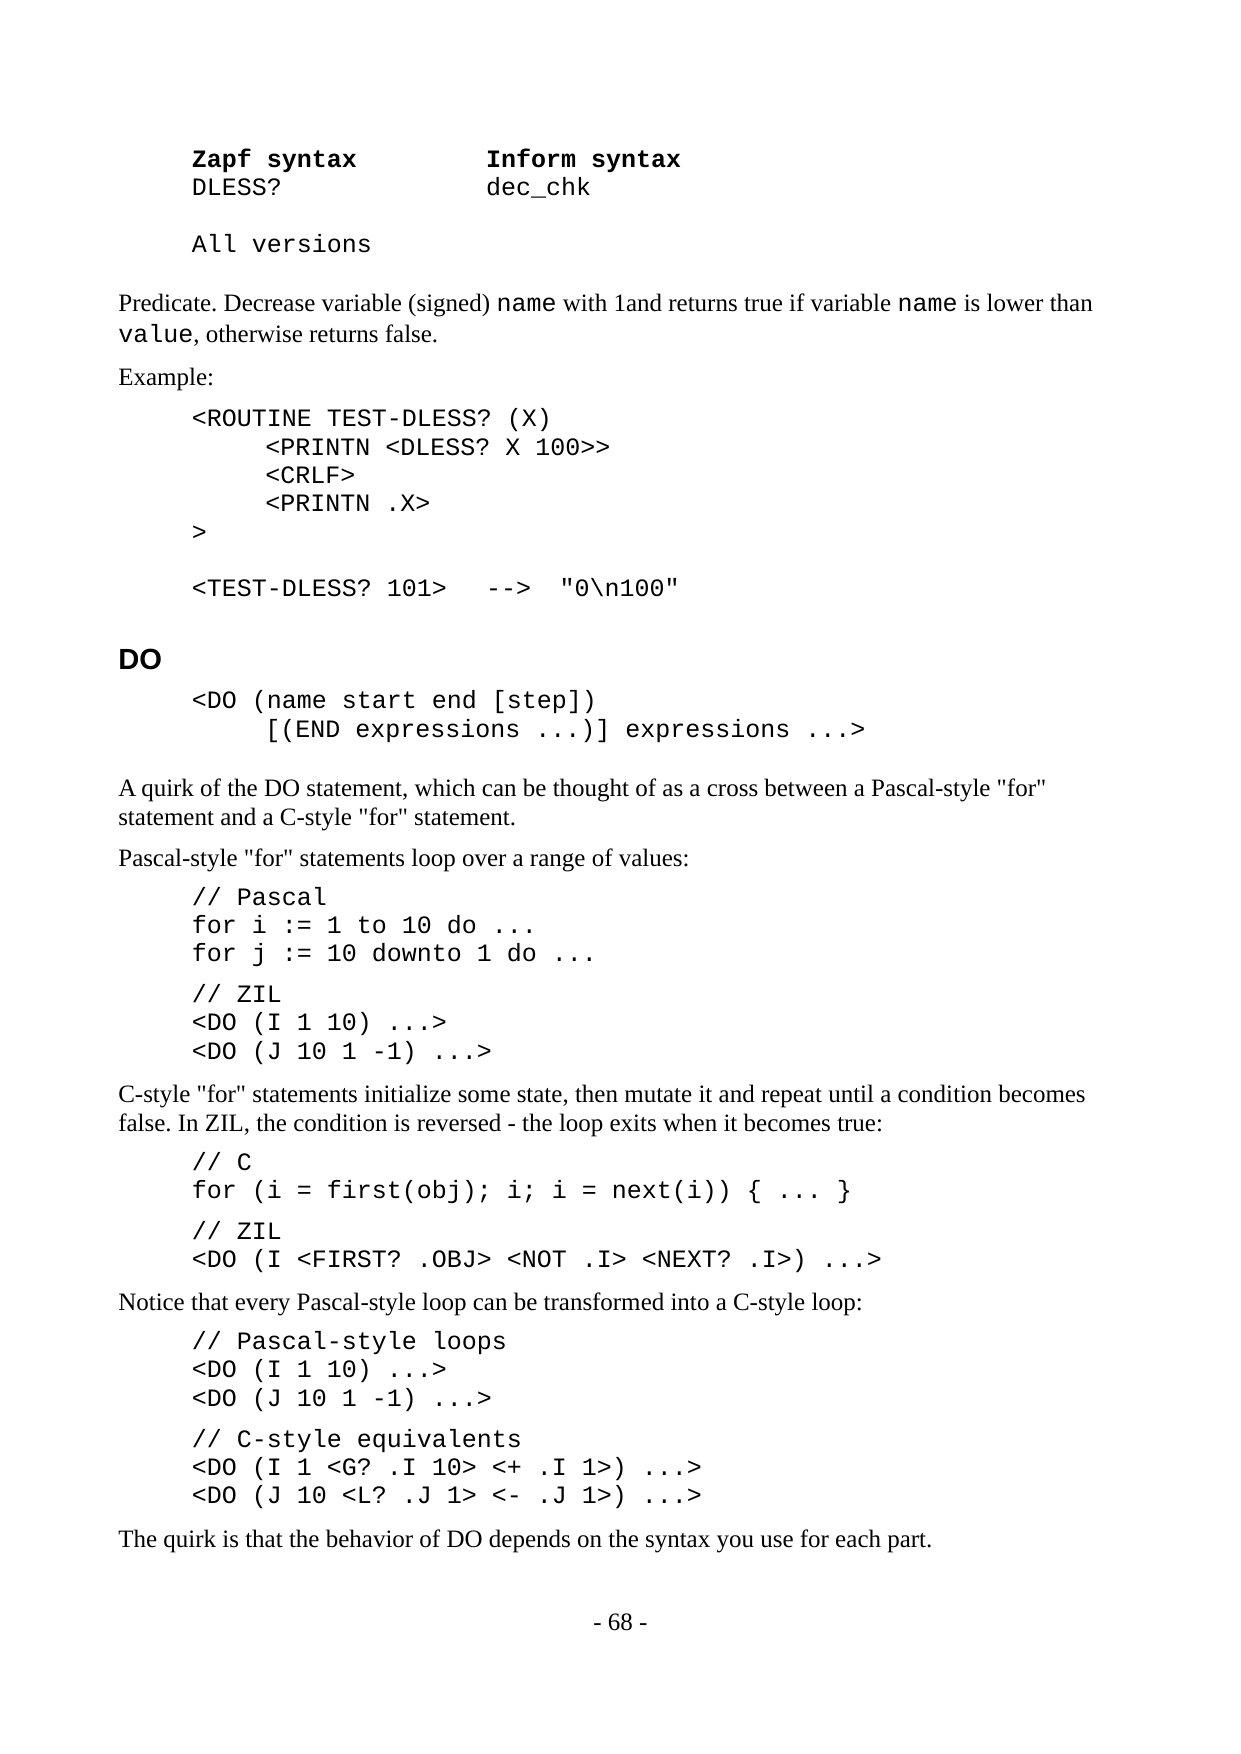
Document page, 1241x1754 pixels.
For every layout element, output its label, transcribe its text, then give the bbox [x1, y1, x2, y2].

text // Pascal for i := 1 to 10 do ... for j := 10 downto 1 do ... [192, 884, 1122, 969]
text // C-style equivalents <DO (I 1 <G? .I 10> <+ .I 1>) ...> <DO (J 10 <L? .J 1> <- .J 1>) ...> [192, 1426, 1122, 1511]
subtitle DO [118, 642, 1122, 675]
text Predicate. Decrease variable (signed) name with 1and returns true if variable name is lower than value, otherwise returns false. [118, 288, 1122, 350]
text Example: [118, 362, 1122, 391]
text A quirk of the DO statement, which can be thought of as a cross between a Pascal-style "for" statement and a C-style "for" statement. [118, 773, 1122, 830]
text All versions [192, 231, 1122, 260]
text C-style "for" statements initialize some state, then mutate it and repeat until a condition becomes false. In ZIL, the condition is reversed - the loop exits when it becomes true: [118, 1079, 1122, 1137]
text <DO (name start end [step]) [(END expressions ...)] expressions ...> [192, 688, 1122, 744]
text Notice that every Pascal-style loop can be transformed into a C-style loop: [118, 1287, 1122, 1316]
text <ROUTINE TEST-DLESS? (X) <PRINTN <DLESS? X 100>> <CRLF> <PRINTN .X> > <TEST-DLESS? 101> --> "0\n100" [118, 403, 1122, 604]
text Zapf syntax Inform syntax [192, 146, 1122, 175]
text DLESS? dec_chk [192, 175, 1122, 203]
text Pascal-style "for" statements loop over a range of values: [118, 843, 1122, 872]
text // ZIL <DO (I 1 10) ...> <DO (J 10 1 -1) ...> [192, 982, 1122, 1067]
text // ZIL <DO (I <FIRST? .OBJ> <NOT .I> <NEXT? .I>) ...> [192, 1218, 1122, 1275]
text // Pascal-style loops <DO (I 1 10) ...> <DO (J 10 1 -1) ...> [192, 1329, 1122, 1414]
text The quirk is that the behavior of DO depends on the syntax you use for each part. [118, 1524, 1122, 1552]
text // C for (i = first(obj); i; i = next(i)) { ... } [192, 1149, 1122, 1206]
